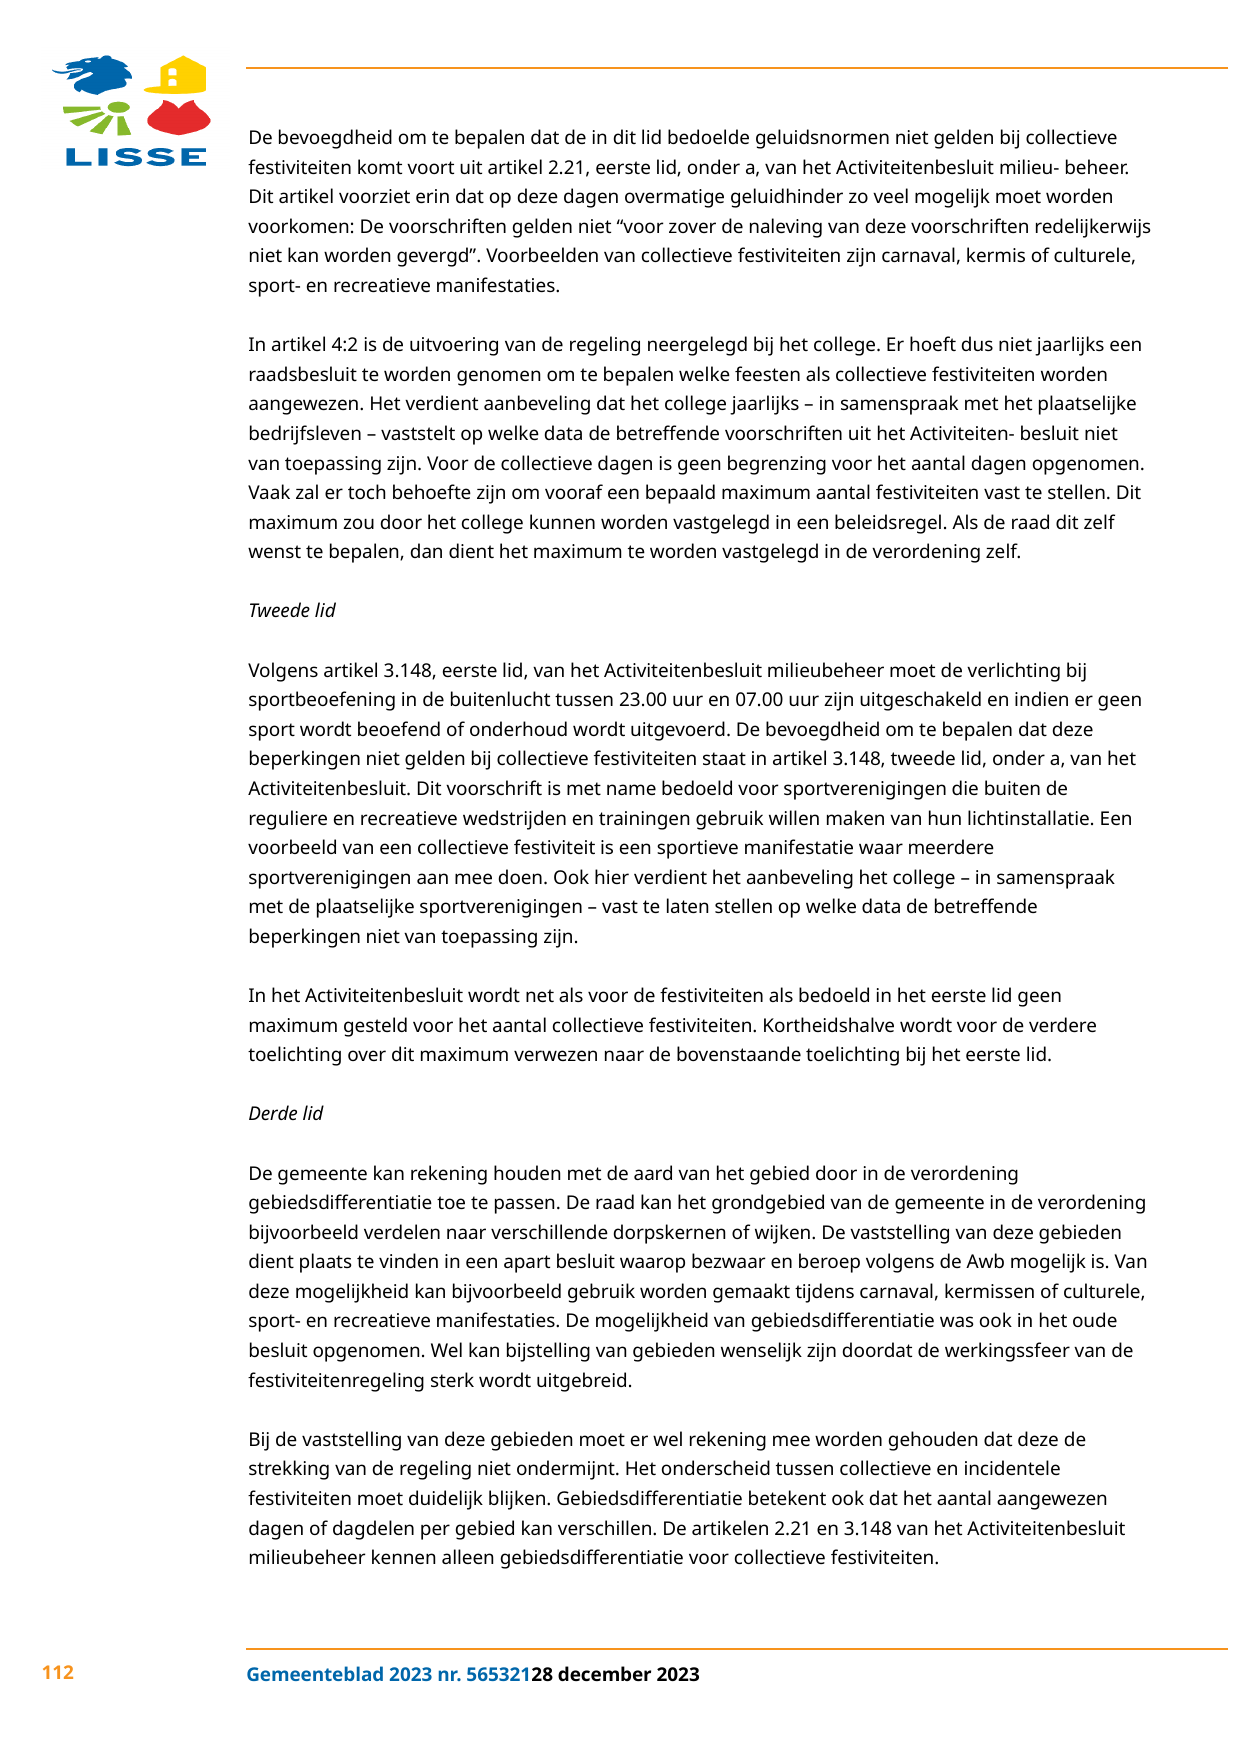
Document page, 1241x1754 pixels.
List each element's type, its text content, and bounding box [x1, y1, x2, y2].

text In het Activiteitenbesluit wordt net als voor de festiviteiten als bedoeld in het eerste lid geen maximum gesteld voor het aantal collectieve festiviteiten. Kortheidshalve wordt voor de verdere toelichting over dit maximum verwezen naar de bovenstaande toelichting bij het eerste lid. [248, 982, 1152, 1067]
text Derde lid [248, 1101, 1152, 1126]
text Volgens artikel 3.148, eerste lid, van het Activiteitenbesluit milieubeheer moet de verlichting bij sportbeoefening in de buitenlucht tussen 23.00 uur en 07.00 uur zijn uitgeschakeld en indien er geen sport wordt beoefend of onderhoud wordt uitgevoerd. De bevoegdheid om te bepalen dat deze beperkingen niet gelden bij collectieve festiviteiten staat in artikel 3.148, tweede lid, onder a, van het Activiteitenbesluit. Dit voorschrift is met name bedoeld voor sportverenigingen die buiten de reguliere en recreatieve wedstrijden en trainingen gebruik willen maken van hun lichtinstallatie. Een voorbeeld van een collectieve festiviteit is een sportieve manifestatie waar meerdere sportverenigingen aan mee doen. Ook hier verdient het aanbeveling het college – in samenspraak met de plaatselijke sportverenigingen – vast te laten stellen op welke data de betreffende beperkingen niet van toepassing zijn. [248, 657, 1152, 949]
picture [41, 47, 231, 172]
text Bij de vaststelling van deze gebieden moet er wel rekening mee worden gehouden dat deze de strekking van de regeling niet ondermijnt. Het onderscheid tussen collectieve en incidentele festiviteiten moet duidelijk blijken. Gebiedsdifferentiatie betekent ook dat het aantal aangewezen dagen of dagdelen per gebied kan verschillen. De artikelen 2.21 en 3.148 van het Activiteitenbesluit milieubeheer kennen alleen gebiedsdifferentiatie voor collectieve festiviteiten. [248, 1426, 1152, 1570]
text De bevoegdheid om te bepalen dat de in dit lid bedoelde geluidsnormen niet gelden bij collectieve festiviteiten komt voort uit artikel 2.21, eerste lid, onder a, van het Activiteitenbesluit milieu- beheer. Dit artikel voorziet erin dat op deze dagen overmatige geluidhinder zo veel mogelijk moet worden voorkomen: De voorschriften gelden niet “voor zover de naleving van deze voorschriften redelijkerwijs niet kan worden gevergd”. Voorbeelden van collectieve festiviteiten zijn carnaval, kermis of culturele, sport- en recreatieve manifestaties. [248, 124, 1152, 298]
text Tweede lid [248, 598, 1152, 623]
text De gemeente kan rekening houden met de aard van het gebied door in de verordening gebiedsdifferentiatie toe te passen. De raad kan het grondgebied van de gemeente in de verordening bijvoorbeeld verdelen naar verschillende dorpskernen of wijken. De vaststelling van deze gebieden dient plaats te vinden in een apart besluit waarop bezwaar en beroep volgens de Awb mogelijk is. Van deze mogelijkheid kan bijvoorbeeld gebruik worden gemaakt tijdens carnaval, kermissen of culturele, sport- en recreatieve manifestaties. De mogelijkheid van gebiedsdifferentiatie was ook in het oude besluit opgenomen. Wel kan bijstelling van gebieden wenselijk zijn doordat de werkingssfeer van de festiviteitenregeling sterk wordt uitgebreid. [248, 1160, 1152, 1393]
text In artikel 4:2 is de uitvoering van de regeling neergelegd bij het college. Er hoeft dus niet jaarlijks een raadsbesluit te worden genomen om te bepalen welke feesten als collectieve festiviteiten worden aangewezen. Het verdient aanbeveling dat het college jaarlijks – in samenspraak met het plaatselijke bedrijfsleven – vaststelt op welke data de betreffende voorschriften uit het Activiteiten- besluit niet van toepassing zijn. Voor de collectieve dagen is geen begrenzing voor het aantal dagen opgenomen. Vaak zal er toch behoefte zijn om vooraf een bepaald maximum aantal festiviteiten vast te stellen. Dit maximum zou door het college kunnen worden vastgelegd in een beleidsregel. Als de raad dit zelf wenst te bepalen, dan dient het maximum te worden vastgelegd in de verordening zelf. [248, 331, 1152, 564]
